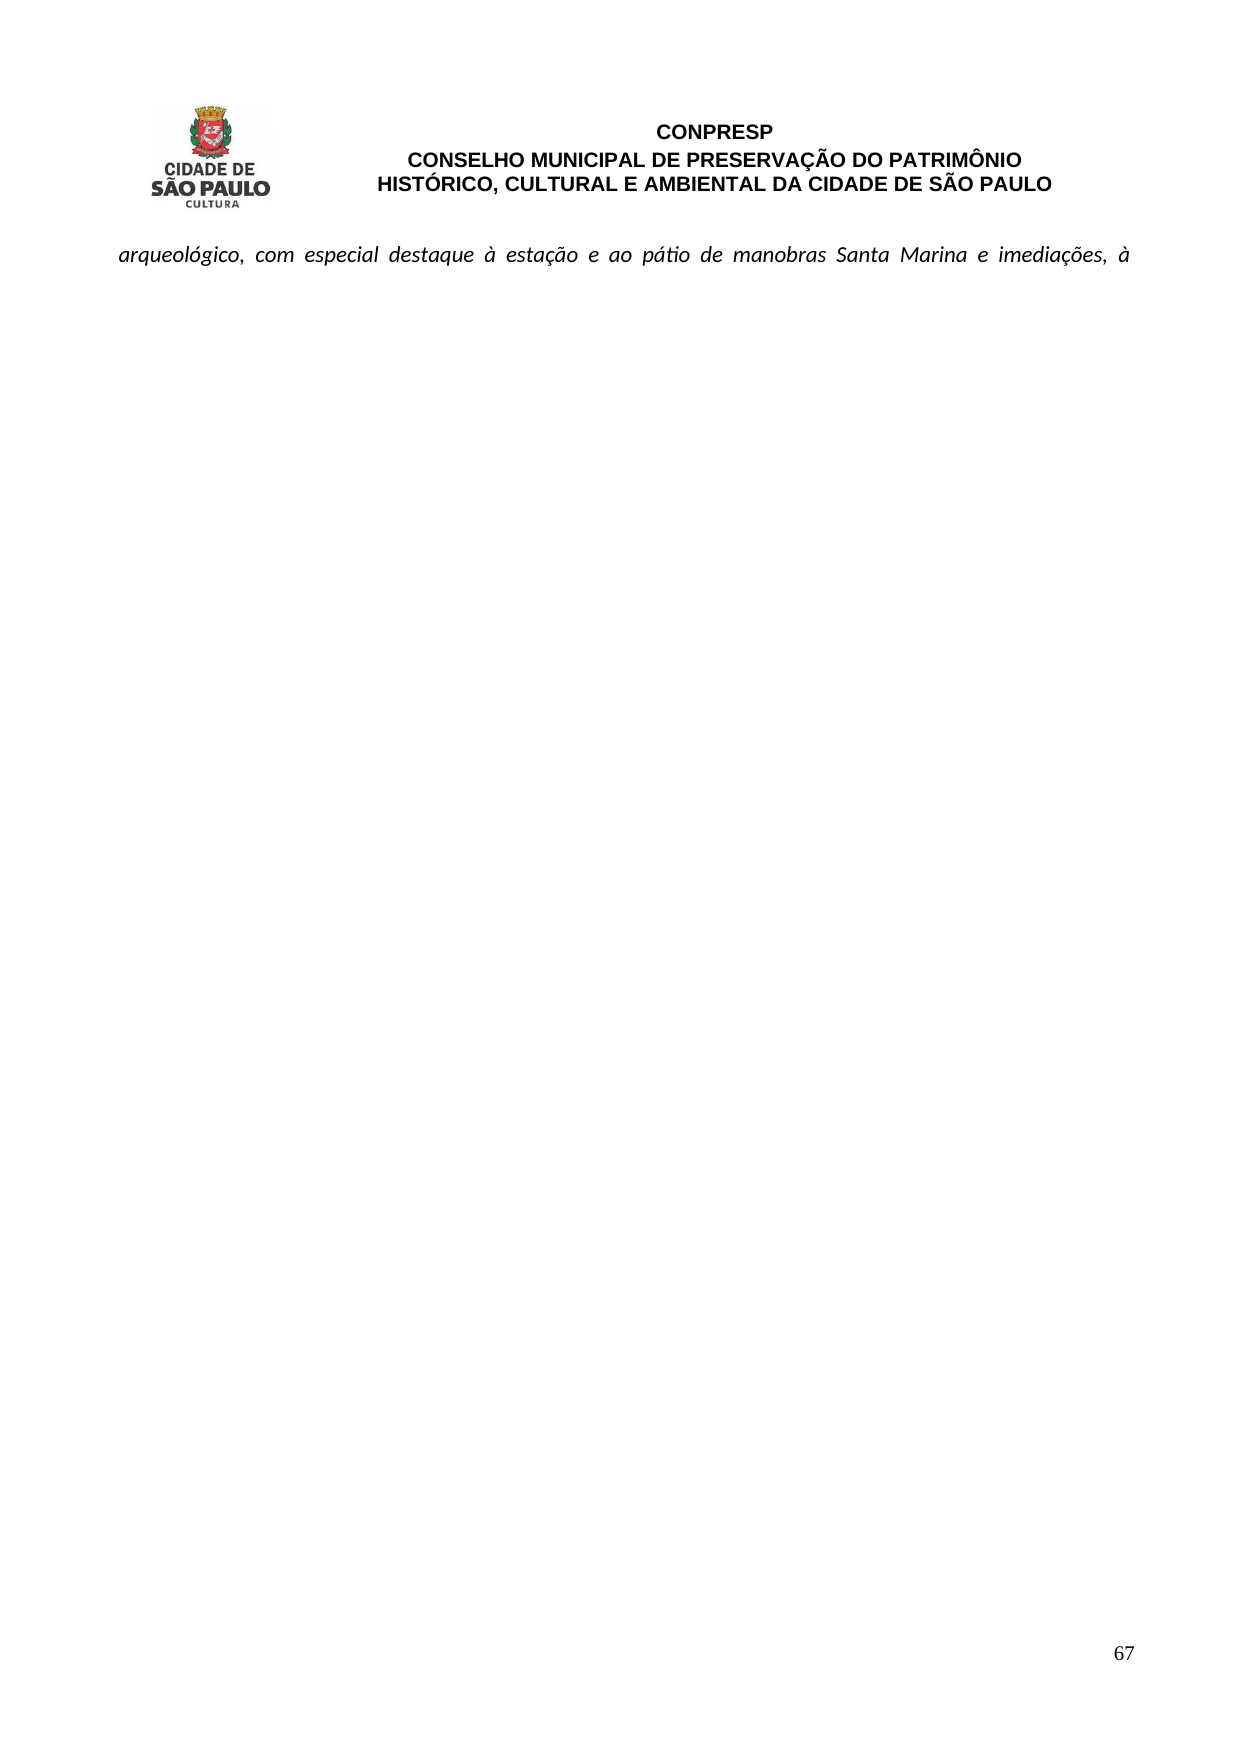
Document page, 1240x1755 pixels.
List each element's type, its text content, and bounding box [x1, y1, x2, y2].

text arqueológico, com especial destaque à estação e ao pátio de manobras Santa Marina e imediações, à [118, 240, 1134, 268]
